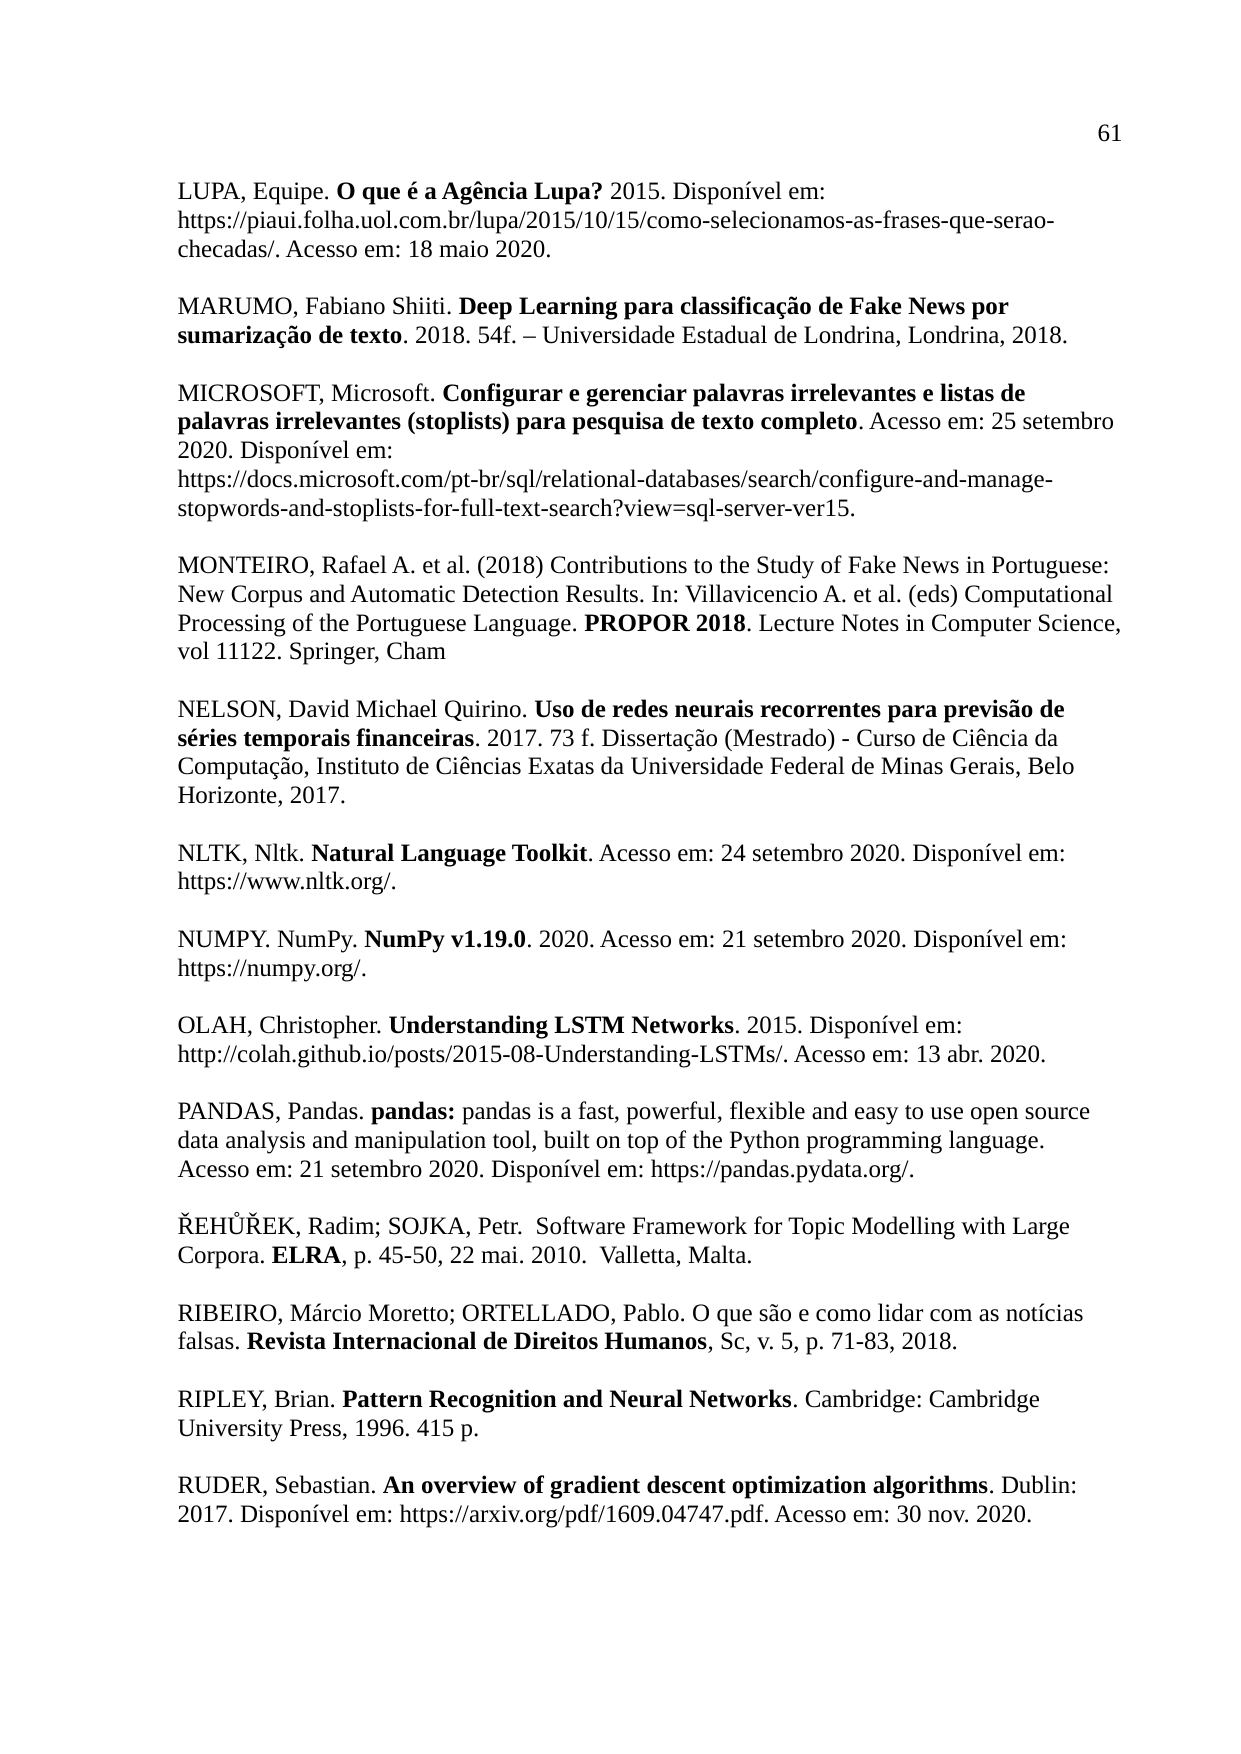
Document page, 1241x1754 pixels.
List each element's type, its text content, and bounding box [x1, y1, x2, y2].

text RUDER, Sebastian. An overview of gradient descent optimization algorithms. Dublin: 2017. Disponível em: https://arxiv.org/pdf/1609.04747.pdf. Acesso em: 30 nov. 2020. [177, 1470, 1122, 1528]
text RIBEIRO, Márcio Moretto; ORTELLADO, Pablo. O que são e como lidar com as notícias falsas. Revista Internacional de Direitos Humanos, Sc, v. 5, p. 71-83, 2018. [177, 1298, 1122, 1355]
text MICROSOFT, Microsoft. Configurar e gerenciar palavras irrelevantes e listas de palavras irrelevantes (stoplists) para pesquisa de texto completo. Acesso em: 25 setembro 2020. Disponível em: https://docs.microsoft.com/pt-br/sql/relational-databases/search/configure-and-manage-stopwords-and-stoplists-for-full-text-search?view=sql-server-ver15. [177, 378, 1122, 521]
text ŘEHŮŘEK, Radim; SOJKA, Petr. Software Framework for Topic Modelling with Large Corpora. ELRA, p. 45-50, 22 mai. 2010. Valletta, Malta. [177, 1211, 1122, 1269]
text MONTEIRO, Rafael A. et al. (2018) Contributions to the Study of Fake News in Portuguese: New Corpus and Automatic Detection Results. In: Villavicencio A. et al. (eds) Computational Processing of the Portuguese Language. PROPOR 2018. Lecture Notes in Computer Science, vol 11122. Springer, Cham [177, 550, 1122, 665]
text NUMPY. NumPy. NumPy v1.19.0. 2020. Acesso em: 21 setembro 2020. Disponível em: https://numpy.org/. [177, 924, 1122, 981]
text NLTK, Nltk. Natural Language Toolkit. Acesso em: 24 setembro 2020. Disponível em: https://www.nltk.org/. [177, 838, 1122, 895]
text RIPLEY, Brian. Pattern Recognition and Neural Networks. Cambridge: Cambridge University Press, 1996. 415 p. [177, 1384, 1122, 1441]
text PANDAS, Pandas. pandas: pandas is a fast, powerful, flexible and easy to use open source data analysis and manipulation tool, built on top of the Python programming language. Acesso em: 21 setembro 2020. Disponível em: https://pandas.pydata.org/. [177, 1096, 1122, 1183]
text NELSON, David Michael Quirino. Uso de redes neurais recorrentes para previsão de séries temporais financeiras. 2017. 73 f. Dissertação (Mestrado) - Curso de Ciência da Computação, Instituto de Ciências Exatas da Universidade Federal de Minas Gerais, Belo Horizonte, 2017. [177, 694, 1122, 809]
text OLAH, Christopher. Understanding LSTM Networks. 2015. Disponível em: http://colah.github.io/posts/2015-08-Understanding-LSTMs/. Acesso em: 13 abr. 2020. [177, 1010, 1122, 1068]
text LUPA, Equipe. O que é a Agência Lupa? 2015. Disponível em: https://piaui.folha.uol.com.br/lupa/2015/10/15/como-selecionamos-as-frases-que-serao-checadas/. Acesso em: 18 maio 2020. [177, 176, 1122, 263]
text MARUMO, Fabiano Shiiti. Deep Learning para classificação de Fake News por sumarização de texto. 2018. 54f. – Universidade Estadual de Londrina, Londrina, 2018. [177, 291, 1122, 349]
